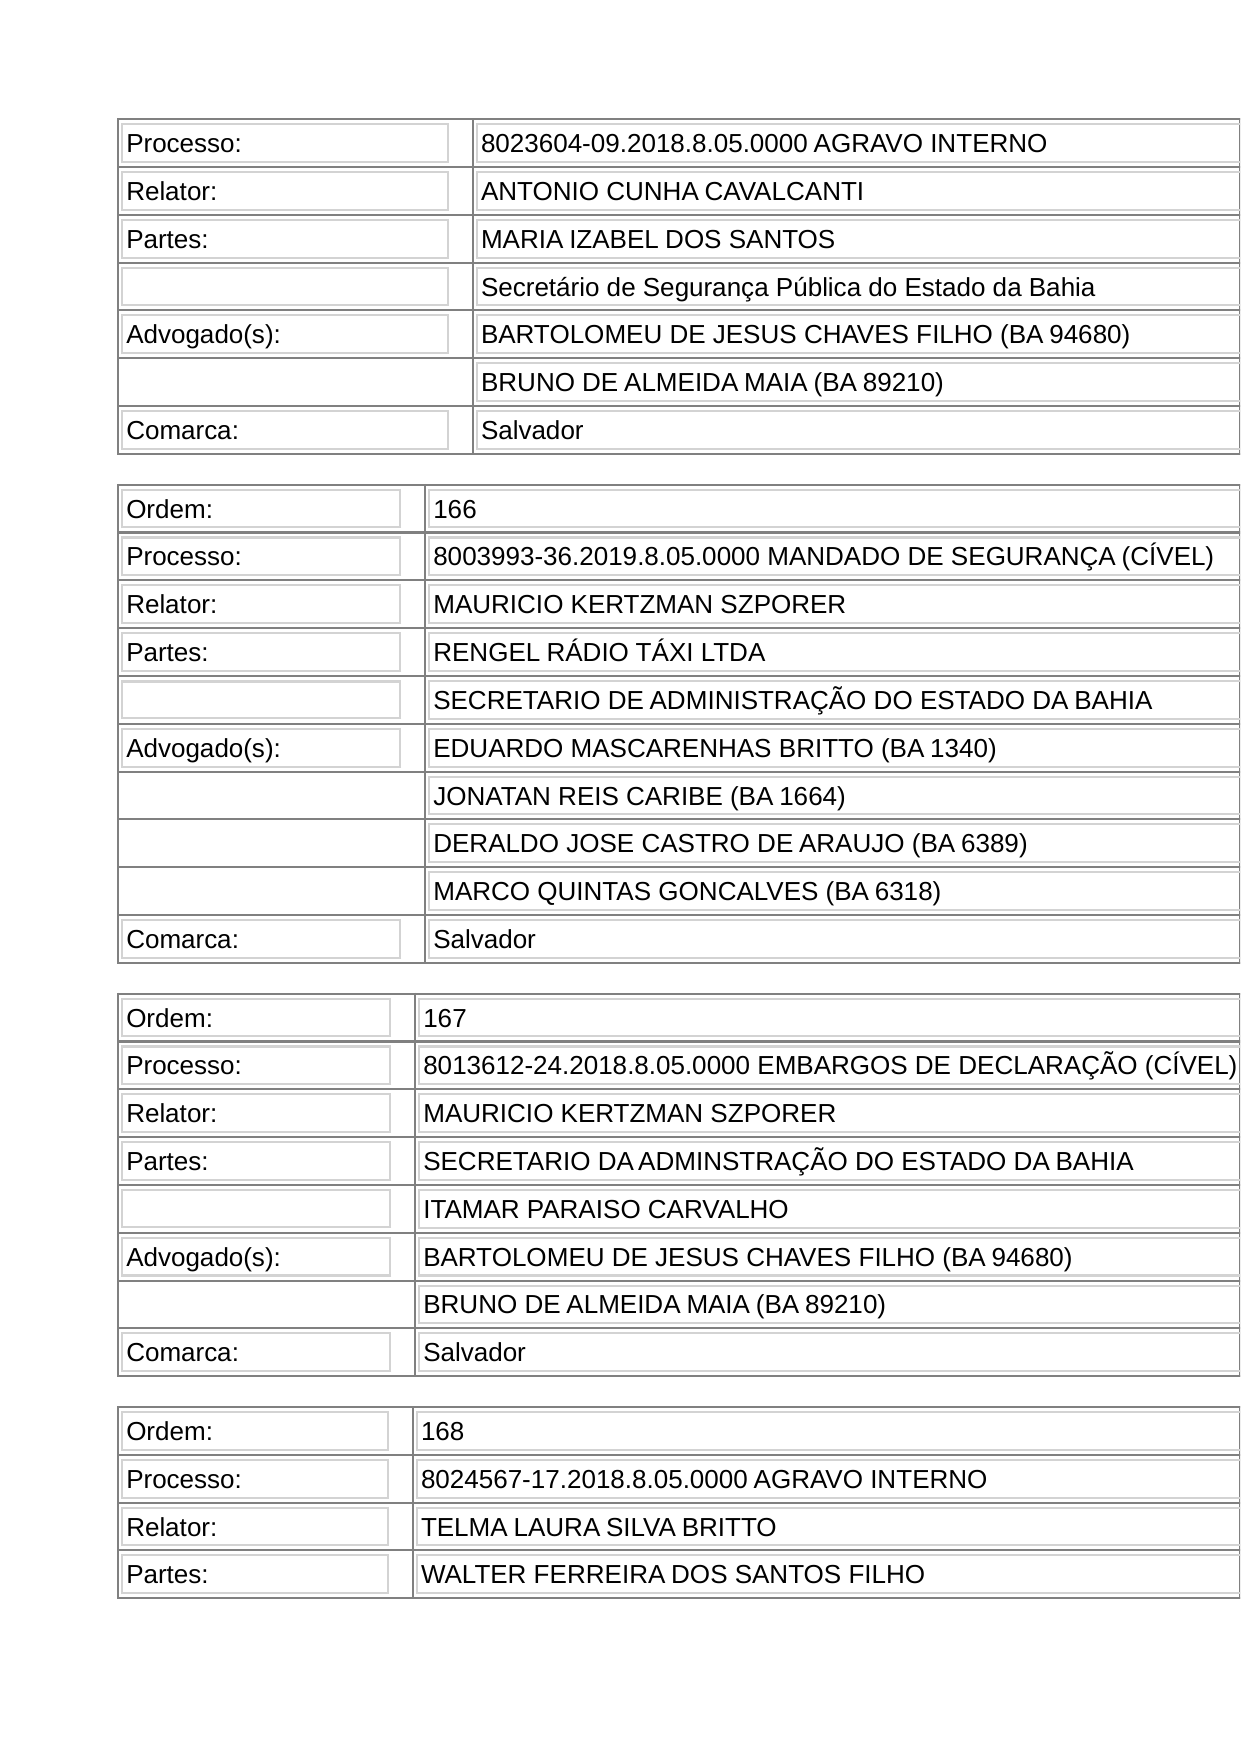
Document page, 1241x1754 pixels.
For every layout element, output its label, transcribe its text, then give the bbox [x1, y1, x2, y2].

table_header 166 [426, 486, 1239, 531]
table_cell RENGEL RÁDIO TÁXI LTDA [426, 629, 1239, 675]
table_cell [119, 264, 472, 309]
table_cell [119, 359, 472, 405]
table_cell Partes: [119, 216, 472, 262]
table_cell Secretário de Segurança Pública do Estado da Bahia [474, 264, 1239, 309]
table_cell [119, 773, 424, 818]
table_cell Processo: [119, 1043, 414, 1088]
table_cell 8024567-17.2018.8.05.0000 AGRAVO INTERNO [414, 1456, 1239, 1502]
table_cell Advogado(s): [119, 725, 424, 771]
table_cell [119, 1282, 414, 1327]
table_header 167 [416, 995, 1239, 1040]
table_cell Comarca: [119, 916, 424, 962]
table_cell JONATAN REIS CARIBE (BA 1664) [426, 773, 1239, 818]
table_cell SECRETARIO DE ADMINISTRAÇÃO DO ESTADO DA BAHIA [426, 677, 1239, 723]
table_cell BARTOLOMEU DE JESUS CHAVES FILHO (BA 94680) [416, 1234, 1239, 1279]
table_cell Salvador [426, 916, 1239, 962]
table_cell ITAMAR PARAISO CARVALHO [416, 1186, 1239, 1232]
table_header 168 [414, 1408, 1239, 1454]
table_cell Processo: [119, 120, 472, 166]
table_cell Comarca: [119, 407, 472, 453]
table_cell WALTER FERREIRA DOS SANTOS FILHO [414, 1551, 1239, 1597]
table_cell BARTOLOMEU DE JESUS CHAVES FILHO (BA 94680) [474, 311, 1239, 357]
table_cell 8023604-09.2018.8.05.0000 AGRAVO INTERNO [474, 120, 1239, 166]
table_cell MAURICIO KERTZMAN SZPORER [426, 581, 1239, 627]
table_cell BRUNO DE ALMEIDA MAIA (BA 89210) [416, 1282, 1239, 1327]
table_cell Advogado(s): [119, 311, 472, 357]
table_header Ordem: [119, 1408, 412, 1454]
table_cell Comarca: [119, 1329, 414, 1375]
table_header Ordem: [119, 995, 414, 1040]
table_cell [119, 820, 424, 866]
table_cell Processo: [119, 1456, 412, 1502]
table_cell Salvador [474, 407, 1239, 453]
table_cell Partes: [119, 1138, 414, 1184]
table_cell ANTONIO CUNHA CAVALCANTI [474, 168, 1239, 214]
table_cell Processo: [119, 534, 424, 579]
table_cell [119, 1186, 414, 1232]
table_cell DERALDO JOSE CASTRO DE ARAUJO (BA 6389) [426, 820, 1239, 866]
table_cell Relator: [119, 1090, 414, 1136]
table_cell Partes: [119, 1551, 412, 1597]
table_cell Partes: [119, 629, 424, 675]
table_cell SECRETARIO DA ADMINSTRAÇÃO DO ESTADO DA BAHIA [416, 1138, 1239, 1184]
table_cell EDUARDO MASCARENHAS BRITTO (BA 1340) [426, 725, 1239, 771]
table_cell MARIA IZABEL DOS SANTOS [474, 216, 1239, 262]
table_cell BRUNO DE ALMEIDA MAIA (BA 89210) [474, 359, 1239, 405]
table_cell MAURICIO KERTZMAN SZPORER [416, 1090, 1239, 1136]
table_header Ordem: [119, 486, 424, 531]
table_cell Relator: [119, 168, 472, 214]
table_cell Salvador [416, 1329, 1239, 1375]
table_cell [119, 868, 424, 914]
table_cell 8003993-36.2019.8.05.0000 MANDADO DE SEGURANÇA (CÍVEL) [426, 534, 1239, 579]
table_cell Relator: [119, 1504, 412, 1549]
table_cell [119, 677, 424, 723]
table_cell TELMA LAURA SILVA BRITTO [414, 1504, 1239, 1549]
table_cell 8013612-24.2018.8.05.0000 EMBARGOS DE DECLARAÇÃO (CÍVEL) [416, 1043, 1239, 1088]
table_cell Advogado(s): [119, 1234, 414, 1279]
table_cell MARCO QUINTAS GONCALVES (BA 6318) [426, 868, 1239, 914]
table_cell Relator: [119, 581, 424, 627]
